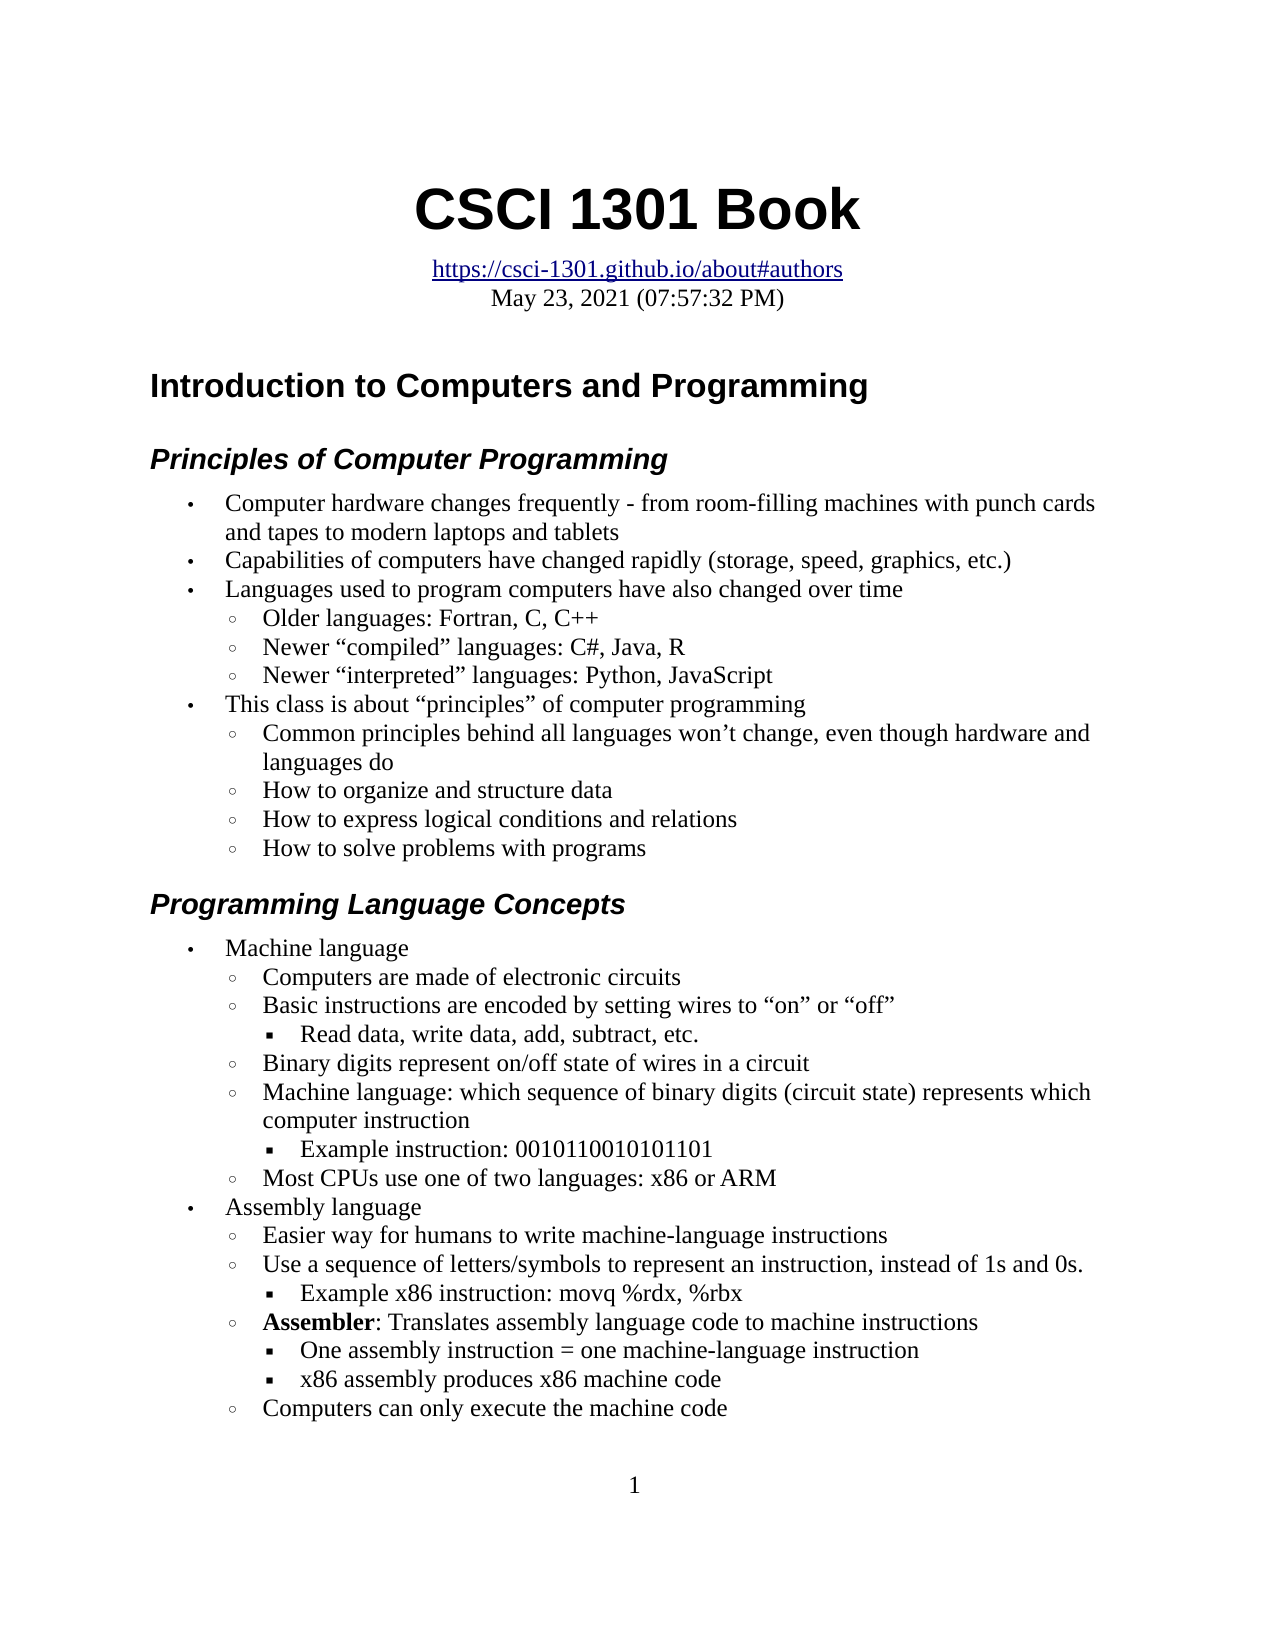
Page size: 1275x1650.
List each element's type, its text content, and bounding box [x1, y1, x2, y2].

list Computers can only execute the machine code [225, 1393, 1125, 1422]
list Common principles behind all languages won’t change, even though hardware and languages do [225, 718, 1125, 776]
list This class is about “principles” of computer programming [187, 689, 1125, 718]
list Languages used to program computers have also changed over time [187, 574, 1125, 603]
list Easier way for humans to write machine-language instructions [225, 1220, 1125, 1249]
list How to organize and structure data [225, 776, 1125, 804]
text https://csci-1301.github.io/about#authors [150, 254, 1125, 283]
list Example instruction: 0010110010101101 [262, 1134, 1125, 1163]
list Computers are made of electronic circuits [225, 962, 1125, 990]
list Machine language [187, 933, 1125, 962]
subtitle Programming Language Concepts [150, 887, 1125, 920]
list Use a sequence of letters/symbols to represent an instruction, instead of 1s and 0s. [225, 1249, 1125, 1278]
list How to solve problems with programs [225, 833, 1125, 862]
text May 23, 2021 (07:57:32 PM) [150, 283, 1125, 312]
list Most CPUs use one of two languages: x86 or ARM [225, 1163, 1125, 1192]
list Basic instructions are encoded by setting wires to “on” or “off” [225, 990, 1125, 1019]
list Example x86 instruction: movq %rdx, %rbx [262, 1278, 1125, 1307]
list One assembly instruction = one machine-language instruction [262, 1335, 1125, 1364]
list Binary digits represent on/off state of wires in a circuit [225, 1048, 1125, 1077]
list How to express logical conditions and relations [225, 804, 1125, 833]
list Newer “compiled” languages: C#, Java, R [225, 632, 1125, 661]
subtitle Principles of Computer Programming [150, 442, 1125, 476]
title CSCI 1301 Book [150, 175, 1125, 242]
subtitle Introduction to Computers and Programming [150, 366, 1125, 404]
list Machine language: which sequence of binary digits (circuit state) represents which computer instruction [225, 1077, 1125, 1134]
list Read data, write data, add, subtract, etc. [262, 1019, 1125, 1048]
list Assembly language [187, 1192, 1125, 1220]
list x86 assembly produces x86 machine code [262, 1364, 1125, 1393]
list Older languages: Fortran, C, C++ [225, 603, 1125, 632]
list Assembler: Translates assembly language code to machine instructions [225, 1307, 1125, 1335]
list Capabilities of computers have changed rapidly (storage, speed, graphics, etc.) [187, 546, 1125, 574]
list Newer “interpreted” languages: Python, JavaScript [225, 661, 1125, 689]
list Computer hardware changes frequently - from room-filling machines with punch cards and tapes to modern laptops and tablets [187, 488, 1125, 546]
